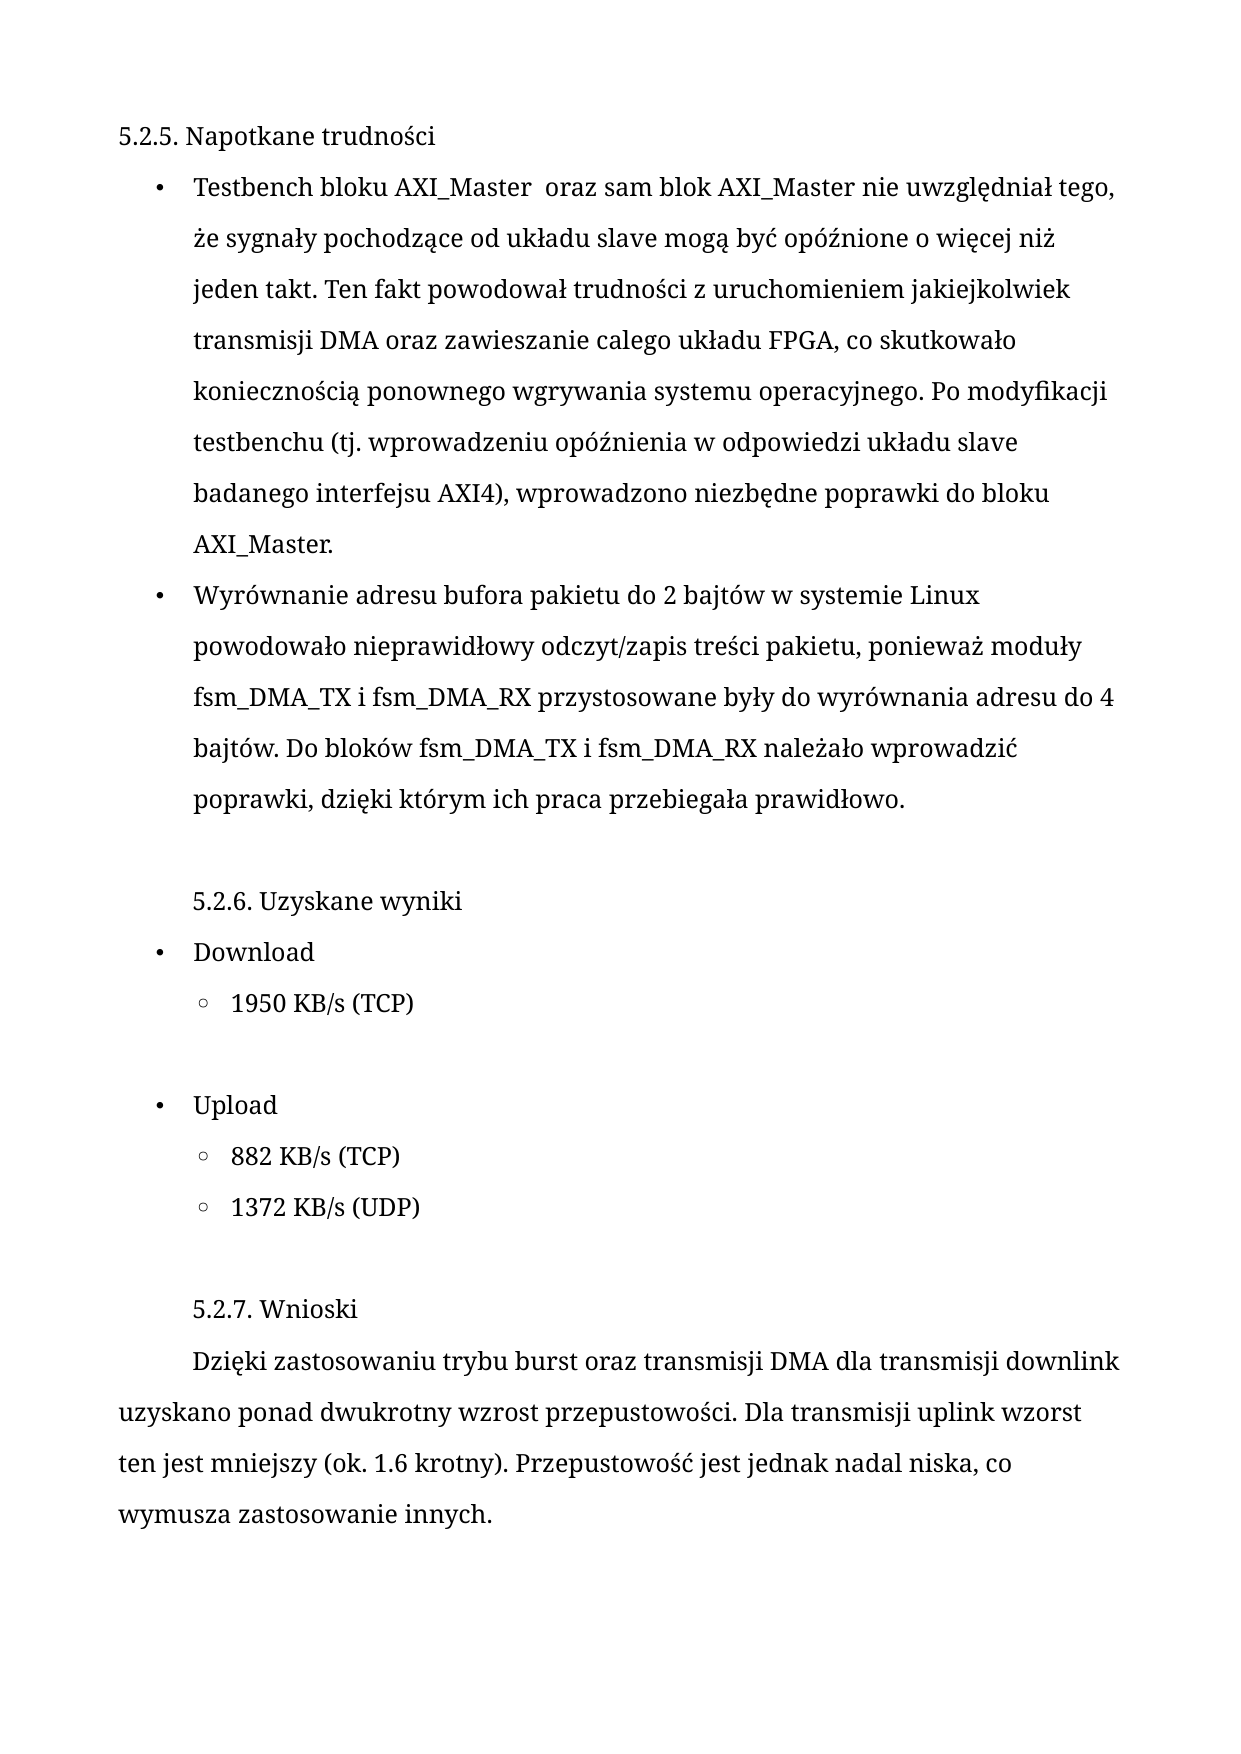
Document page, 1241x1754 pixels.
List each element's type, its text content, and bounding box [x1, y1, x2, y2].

list Testbench bloku AXI_Master oraz sam blok AXI_Master nie uwzględniał tego, że sygnały pochodzące od układu slave mogą być opóźnione o więcej niż jeden takt. Ten fakt powodował trudności z uruchomieniem jakiejkolwiek transmisji DMA oraz zawieszanie calego układu FPGA, co skutkowało koniecznością ponownego wgrywania systemu operacyjnego. Po modyfikacji testbenchu (tj. wprowadzeniu opóźnienia w odpowiedzi układu slave badanego interfejsu AXI4), wprowadzono niezbędne poprawki do bloku AXI_Master. [156, 169, 1122, 561]
text 5.2.5. Napotkane trudności [118, 118, 1122, 152]
list 882 KB/s (TCP) [193, 1139, 1122, 1173]
list Upload [156, 1088, 1122, 1122]
text Dzięki zastosowaniu trybu burst oraz transmisji DMA dla transmisji downlink uzyskano ponad dwukrotny wzrost przepustowości. Dla transmisji uplink wzorst ten jest mniejszy (ok. 1.6 krotny). Przepustowość jest jednak nadal niska, co wymusza zastosowanie innych. [118, 1343, 1122, 1530]
list Wyrównanie adresu bufora pakietu do 2 bajtów w systemie Linux powodowało nieprawidłowy odczyt/zapis treści pakietu, ponieważ moduły fsm_DMA_TX i fsm_DMA_RX przystosowane były do wyrównania adresu do 4 bajtów. Do bloków fsm_DMA_TX i fsm_DMA_RX należało wprowadzić poprawki, dzięki którym ich praca przebiegała prawidłowo. [156, 577, 1122, 816]
list 1372 KB/s (UDP) [193, 1190, 1122, 1224]
text 5.2.6. Uzyskane wyniki [118, 884, 1122, 918]
list Download [156, 935, 1122, 969]
text 5.2.7. Wnioski [118, 1292, 1122, 1326]
list 1950 KB/s (TCP) [193, 986, 1122, 1020]
